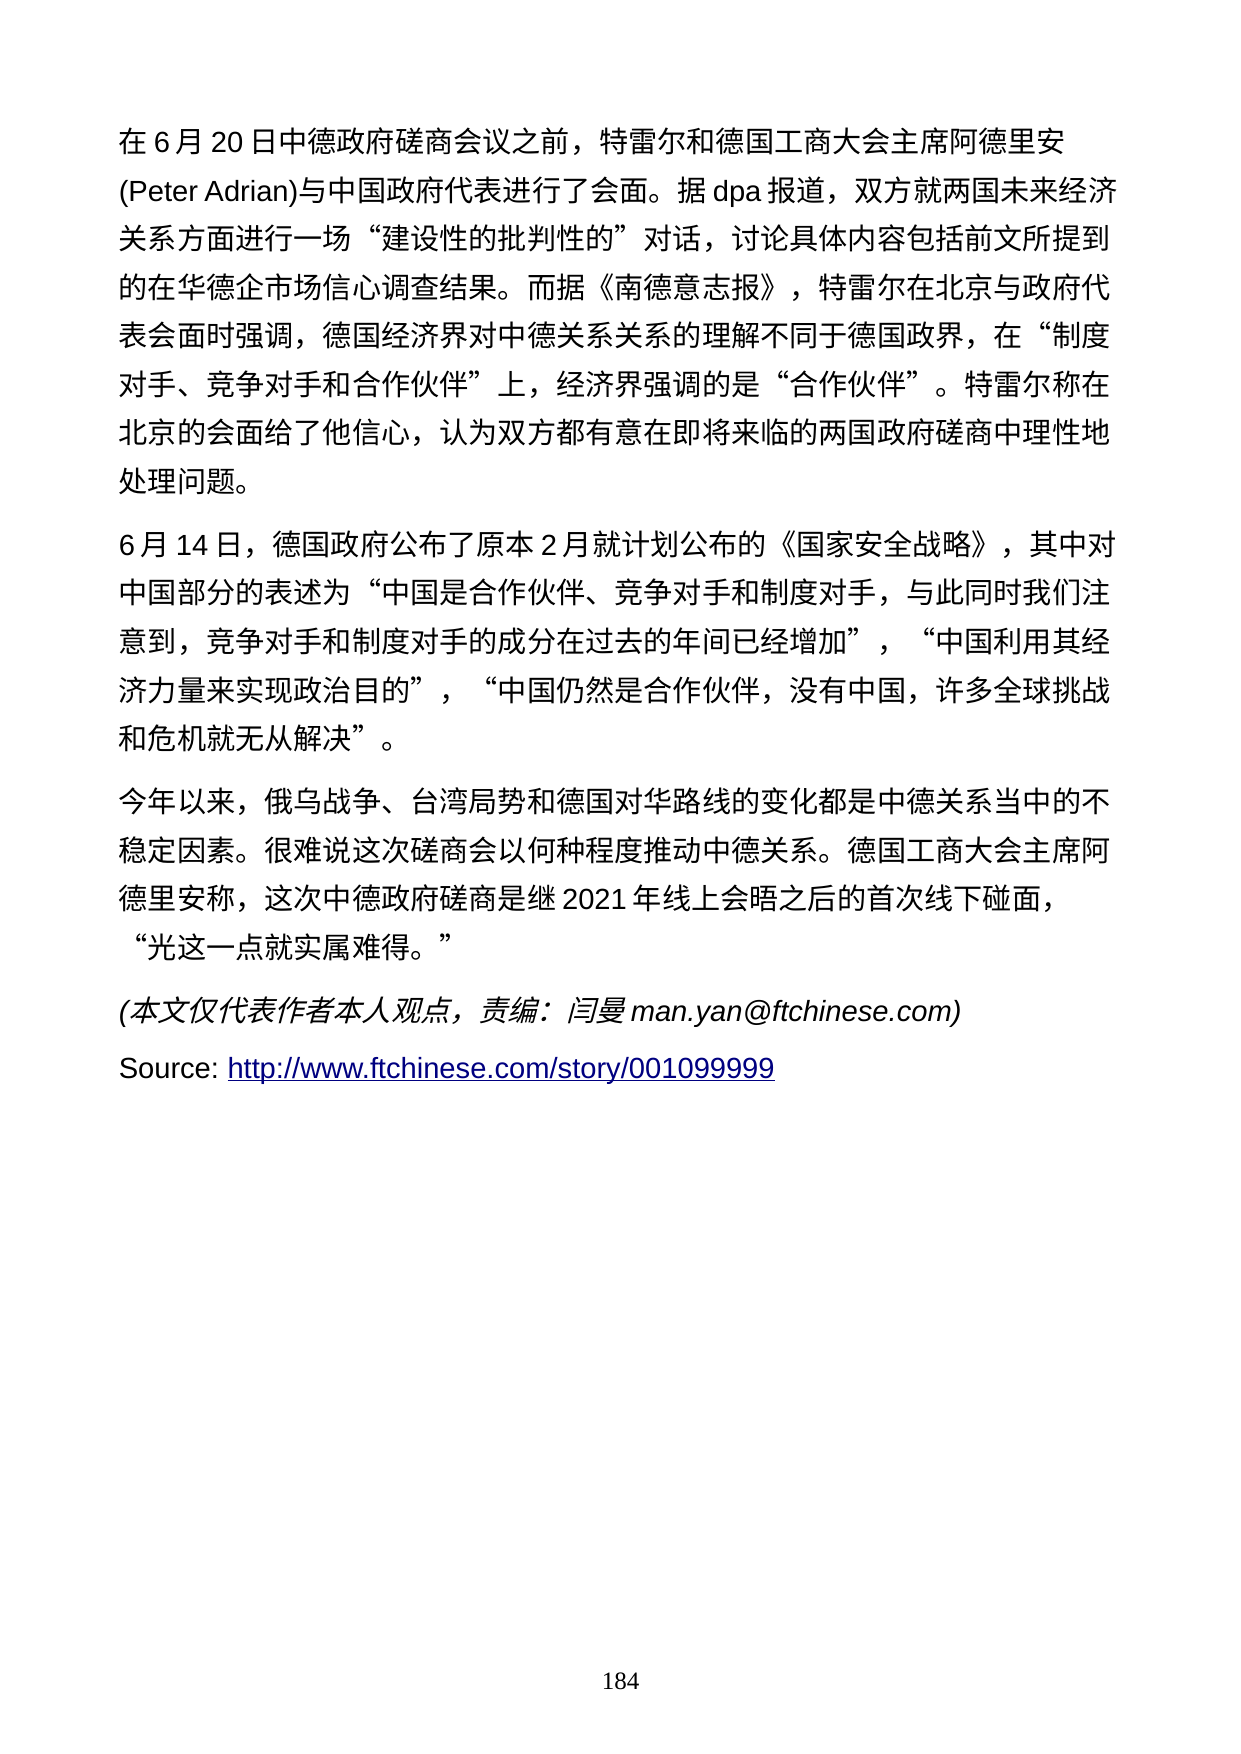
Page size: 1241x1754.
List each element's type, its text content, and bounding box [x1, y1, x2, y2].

text 6月14日，德国政府公布了原本2月就计划公布的《国家安全战略》，其中对中国部分的表述为“中国是合作伙伴、竞争对手和制度对手，与此同时我们注意到，竞争对手和制度对手的成分在过去的年间已经增加”，“中国利用其经济力量来实现政治目的”，“中国仍然是合作伙伴，没有中国，许多全球挑战和危机就无从解决”。 [118, 521, 1122, 758]
text 今年以来，俄乌战争、台湾局势和德国对华路线的变化都是中德关系当中的不稳定因素。很难说这次磋商会以何种程度推动中德关系。德国工商大会主席阿德里安称，这次中德政府磋商是继2021年线上会晤之后的首次线下碰面，“光这一点就实属难得。” [118, 779, 1122, 967]
text 在6月20日中德政府磋商会议之前，特雷尔和德国工商大会主席阿德里安(Peter Adrian)与中国政府代表进行了会面。据dpa报道，双方就两国未来经济关系方面进行一场“建设性的批判性的”对话，讨论具体内容包括前文所提到的在华德企市场信心调查结果。而据《南德意志报》，特雷尔在北京与政府代表会面时强调，德国经济界对中德关系关系的理解不同于德国政界，在“制度对手、竞争对手和合作伙伴”上，经济界强调的是“合作伙伴”。特雷尔称在北京的会面给了他信心，认为双方都有意在即将来临的两国政府磋商中理性地处理问题。 [118, 118, 1122, 501]
text (本文仅代表作者本人观点，责编：闫曼 man.yan@ftchinese.com) [118, 987, 1122, 1030]
text Source: http://www.ftchinese.com/story/001099999 [118, 1051, 1122, 1084]
